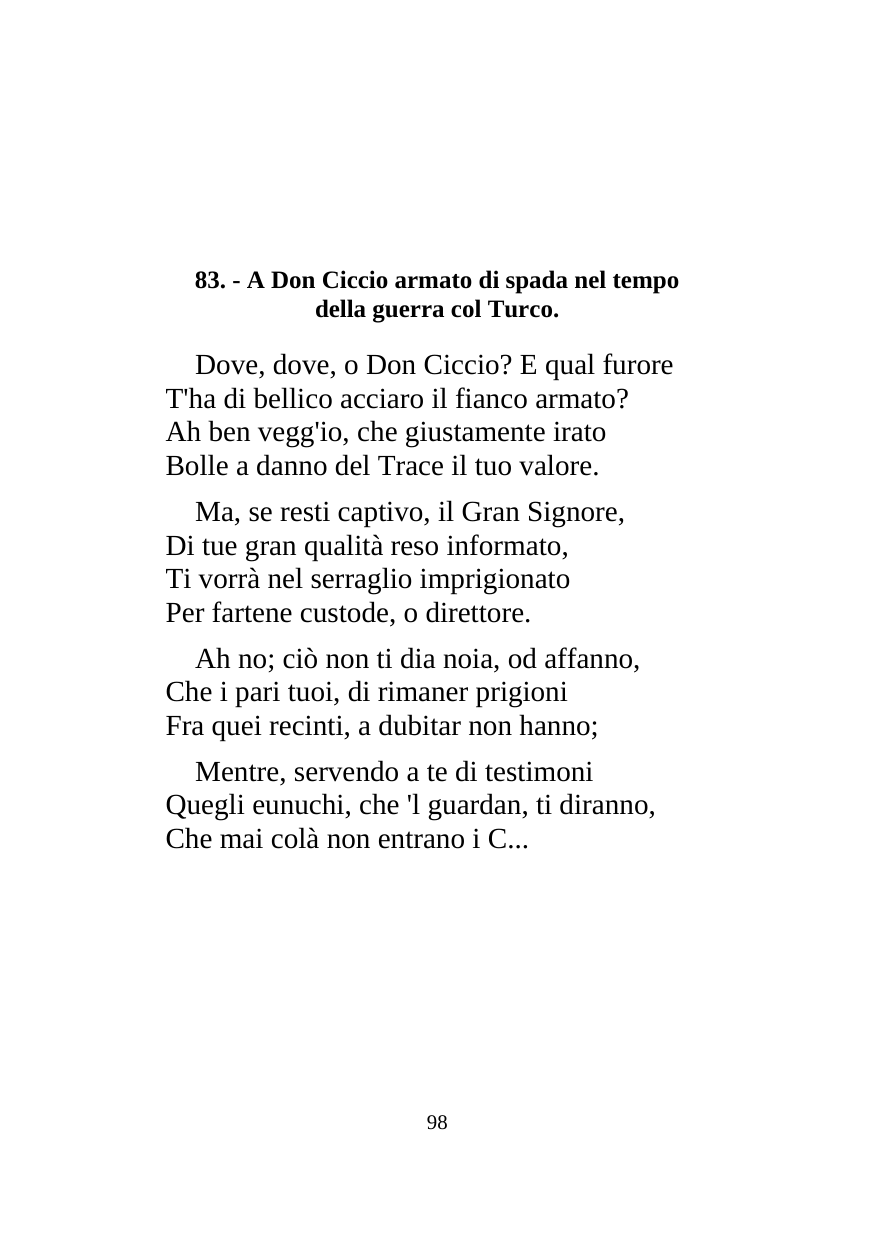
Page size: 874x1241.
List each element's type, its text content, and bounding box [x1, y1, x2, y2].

text Ah no; ciò non ti dia noia, od affanno, Che i pari tuoi, di rimaner prigioni Fra quei recinti, a dubitar non hanno; [165, 641, 768, 741]
text Mentre, servendo a te di testimoni Quegli eunuchi, che 'l guardan, ti diranno, Che mai colà non entrano i C... [165, 754, 768, 854]
text 83. - A Don Ciccio armato di spada nel tempo della guerra col Turco. [106, 265, 768, 322]
text Dove, dove, o Don Ciccio? E qual furore T'ha di bellico acciaro il fianco armato? Ah ben vegg'io, che giustamente irato Bolle a danno del Trace il tuo valore. [165, 347, 768, 482]
text Ma, se resti captivo, il Gran Signore, Di tue gran qualità reso informato, Ti vorrà nel serraglio imprigionato Per fartene custode, o direttore. [165, 494, 768, 628]
